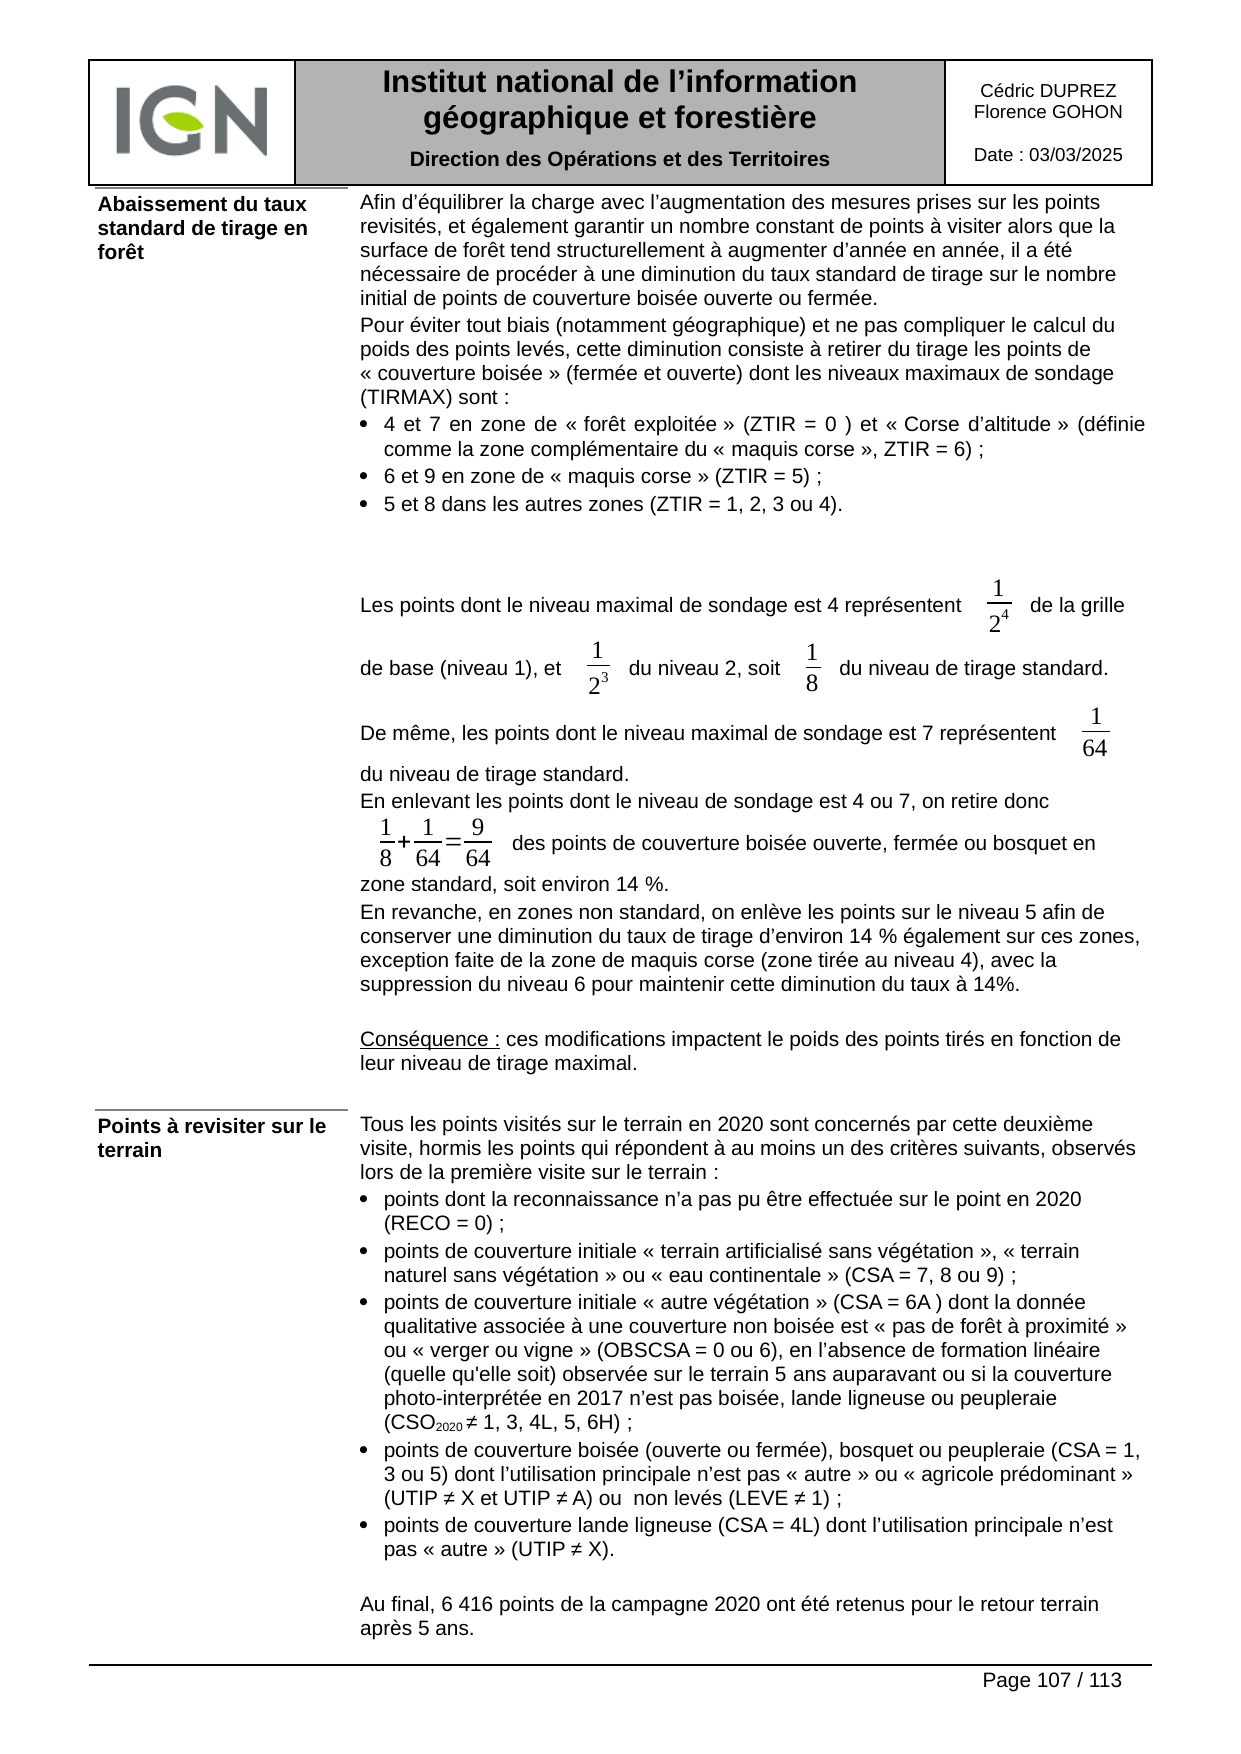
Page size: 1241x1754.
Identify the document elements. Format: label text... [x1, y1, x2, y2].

table_cell Points à revisiter sur le terrain [89, 1108, 354, 1646]
table_cell Tous les points visités sur le terrain en 2020 sont concernés par cette deuxième visite, hormis les points qui répondent à au moins un des critères suivants, observés lors de la première visite sur le terrain : points dont la reconnaissance n’a pas pu être effectuée sur le point en 2020 (RECO = 0) ; points de couverture initiale « terrain artificialisé sans végétation », « terrain naturel sans végétation » ou « eau continentale » (CSA = 7, 8 ou 9) ; points de couverture initiale « autre végétation » (CSA = 6A ) dont la donnée qualitative associée à une couverture non boisée est « pas de forêt à proximité » ou « verger ou vigne » (OBSCSA = 0 ou 6), en l’absence de formation linéaire (quelle qu'elle soit) observée sur le terrain 5 ans auparavant ou si la couverture photo-interprétée en 2017 n’est pas boisée, lande ligneuse ou peupleraie (CSO2020 ≠ 1, 3, 4L, 5, 6H) ; points de couverture boisée (ouverte ou fermée), bosquet ou peupleraie (CSA = 1, 3 ou 5) dont l’utilisation principale n’est pas « autre » ou « agricole prédominant » (UTIP ≠ X et UTIP ≠ A) ou non levés (LEVE ≠ 1) ; points de couverture lande ligneuse (CSA = 4L) dont l’utilisation principale n’est pas « autre » (UTIP ≠ X). Au final, 6 416 points de la campagne 2020 ont été retenus pour le retour terrain après 5 ans. [354, 1108, 1152, 1646]
picture [91, 62, 293, 180]
table_cell Abaissement du taux standard de tirage en forêt [89, 186, 354, 1108]
table_cell Afin d’équilibrer la charge avec l’augmentation des mesures prises sur les points revisités, et également garantir un nombre constant de points à visiter alors que la surface de forêt tend structurellement à augmenter d’année en année, il a été nécessaire de procéder à une diminution du taux standard de tirage sur le nombre initial de points de couverture boisée ouverte ou fermée. Pour éviter tout biais (notamment géographique) et ne pas compliquer le calcul du poids des points levés, cette diminution consiste à retirer du tirage les points de « couverture boisée » (fermée et ouverte) dont les niveaux maximaux de sondage (TIRMAX) sont : 4 et 7 en zone de « forêt exploitée » (ZTIR = 0 ) et « Corse d’altitude » (définie comme la zone complémentaire du « maquis corse », ZTIR = 6) ; 6 et 9 en zone de « maquis corse » (ZTIR = 5) ; 5 et 8 dans les autres zones (ZTIR = 1, 2, 3 ou 4). Les points dont le niveau maximal de sondage est 4 représentent de la grille de base (niveau 1), et du niveau 2, soit du niveau de tirage standard. De même, les points dont le niveau maximal de sondage est 7 représentent du niveau de tirage standard. En enlevant les points dont le niveau de sondage est 4 ou 7, on retire donc des points de couverture boisée ouverte, fermée ou bosquet en zone standard, soit environ 14 %. En revanche, en zones non standard, on enlève les points sur le niveau 5 afin de conserver une diminution du taux de tirage d’environ 14 % également sur ces zones, exception faite de la zone de maquis corse (zone tirée au niveau 4), avec la suppression du niveau 6 pour maintenir cette diminution du taux à 14%. Conséquence : ces modifications impactent le poids des points tirés en fonction de leur niveau de tirage maximal. [354, 186, 1152, 1108]
